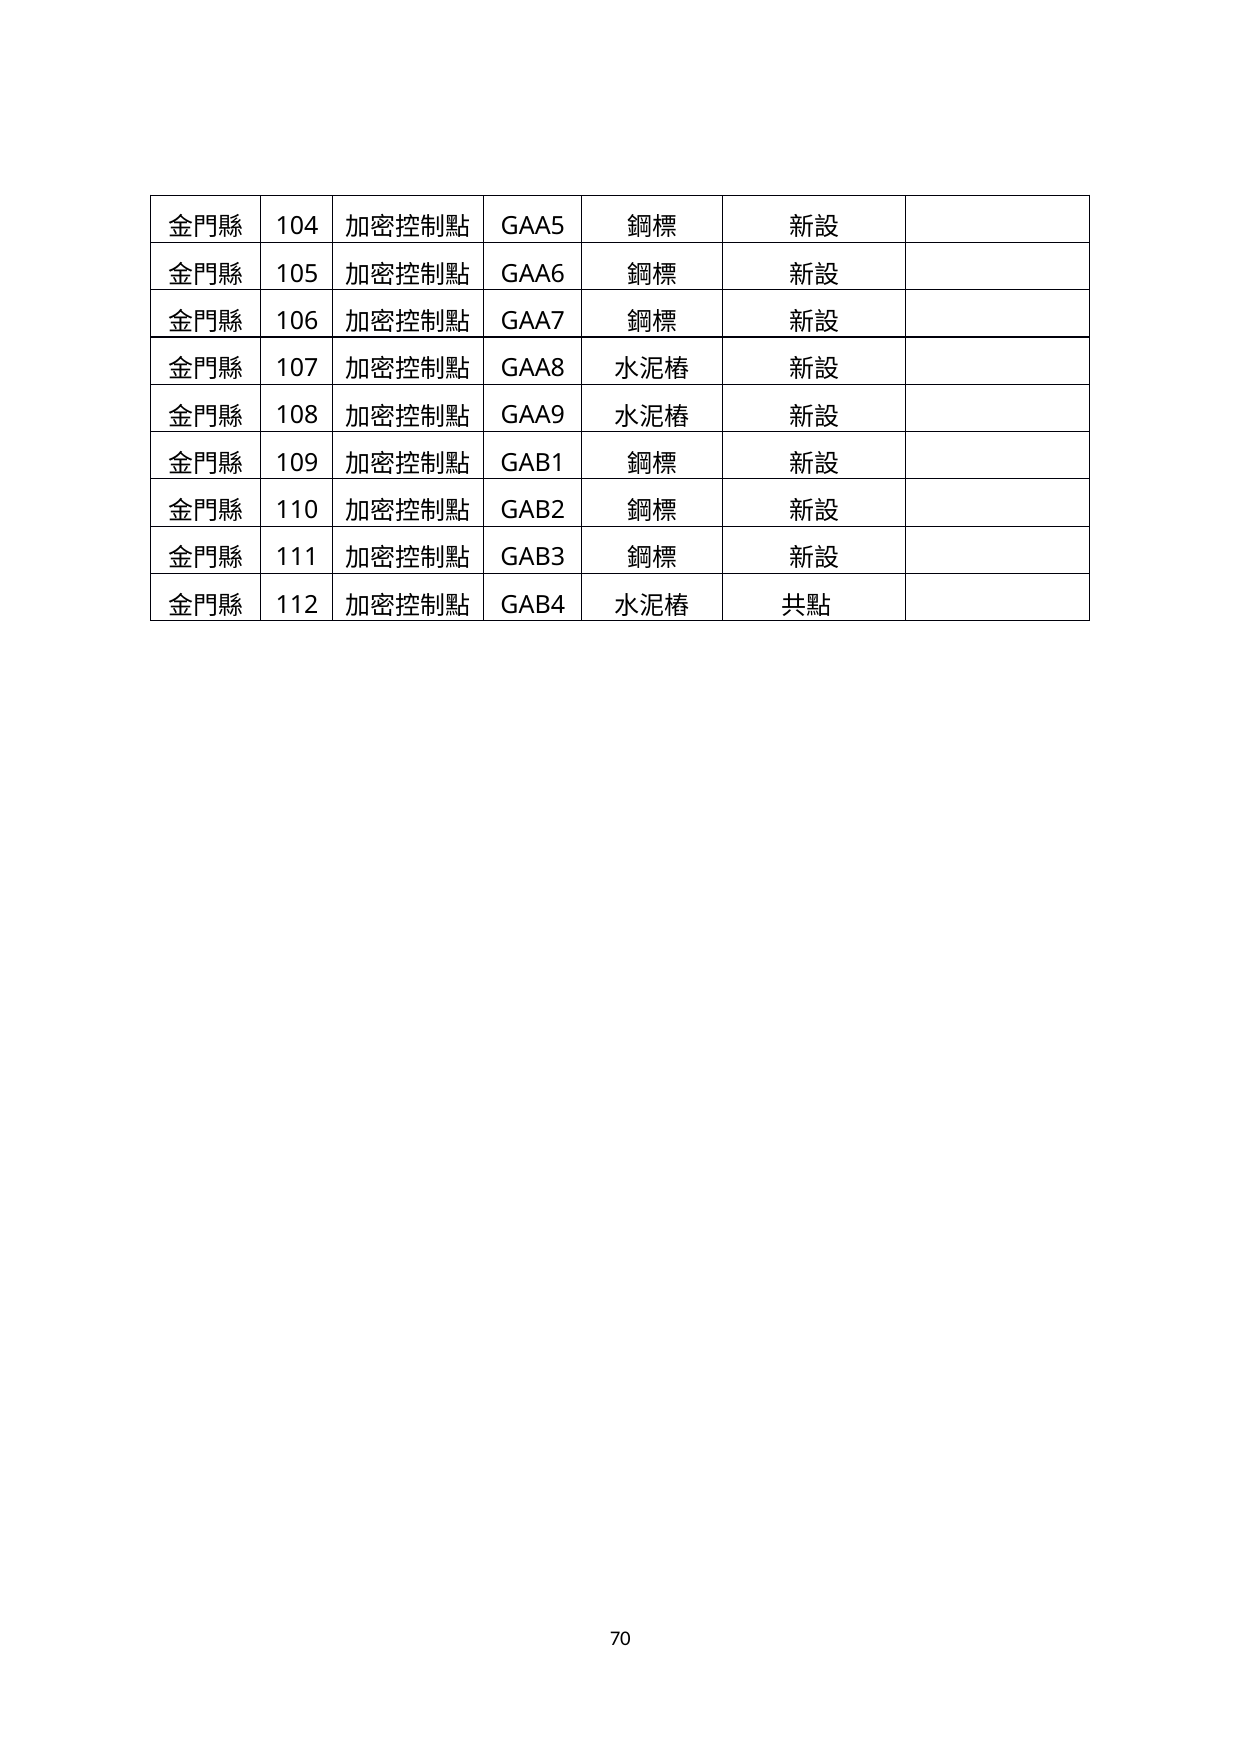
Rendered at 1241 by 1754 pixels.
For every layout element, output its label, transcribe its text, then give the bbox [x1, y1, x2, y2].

table_cell 水泥樁 [582, 338, 722, 384]
table_cell GAB4 [484, 574, 581, 620]
table_cell 加密控制點 [333, 527, 483, 573]
table_cell 加密控制點 [333, 574, 483, 620]
table_cell 新設 [723, 243, 905, 289]
table_cell 金門縣 [151, 527, 260, 573]
table_cell 鋼標 [582, 527, 722, 573]
table_cell GAB1 [484, 432, 581, 478]
table_cell GAA5 [484, 196, 581, 242]
table_cell 105 [261, 243, 332, 289]
table_cell 共點 [723, 574, 905, 620]
table_cell 金門縣 [151, 243, 260, 289]
table_cell 加密控制點 [333, 432, 483, 478]
table_cell 金門縣 [151, 196, 260, 242]
table_cell 金門縣 [151, 432, 260, 478]
table_cell 108 [261, 385, 332, 431]
table_cell [906, 527, 1089, 573]
table_cell [906, 385, 1089, 431]
table_cell 加密控制點 [333, 385, 483, 431]
table_cell 110 [261, 479, 332, 526]
table_cell 鋼標 [582, 196, 722, 242]
table_cell 104 [261, 196, 332, 242]
table_cell 金門縣 [151, 338, 260, 384]
table_cell GAA6 [484, 243, 581, 289]
table_cell 新設 [723, 432, 905, 478]
table_cell 107 [261, 338, 332, 384]
table_cell [906, 432, 1089, 478]
table_cell 加密控制點 [333, 290, 483, 336]
table_cell [906, 196, 1089, 242]
table_cell 金門縣 [151, 479, 260, 526]
table_cell GAB2 [484, 479, 581, 526]
table_cell [906, 479, 1089, 526]
table_cell 109 [261, 432, 332, 478]
table_cell 新設 [723, 196, 905, 242]
table_cell 加密控制點 [333, 243, 483, 289]
table_cell 水泥樁 [582, 574, 722, 620]
table_cell [906, 243, 1089, 289]
table_cell GAB3 [484, 527, 581, 573]
table_cell 鋼標 [582, 243, 722, 289]
table_cell 鋼標 [582, 432, 722, 478]
table_cell 106 [261, 290, 332, 336]
table_cell 加密控制點 [333, 196, 483, 242]
table_cell 112 [261, 574, 332, 620]
table_cell 新設 [723, 290, 905, 336]
table_cell 金門縣 [151, 385, 260, 431]
table_cell 鋼標 [582, 479, 722, 526]
table_cell 新設 [723, 479, 905, 526]
table_cell GAA8 [484, 338, 581, 384]
table_cell 新設 [723, 385, 905, 431]
table_cell 加密控制點 [333, 479, 483, 526]
table_cell [906, 338, 1089, 384]
table_cell [906, 574, 1089, 620]
table_cell 加密控制點 [333, 338, 483, 384]
table_cell 新設 [723, 338, 905, 384]
table_cell [906, 290, 1089, 336]
table_cell 新設 [723, 527, 905, 573]
table_cell 水泥樁 [582, 385, 722, 431]
table_cell 金門縣 [151, 574, 260, 620]
table_cell 鋼標 [582, 290, 722, 336]
table_cell 金門縣 [151, 290, 260, 336]
table_cell GAA7 [484, 290, 581, 336]
table_cell GAA9 [484, 385, 581, 431]
table_cell 111 [261, 527, 332, 573]
